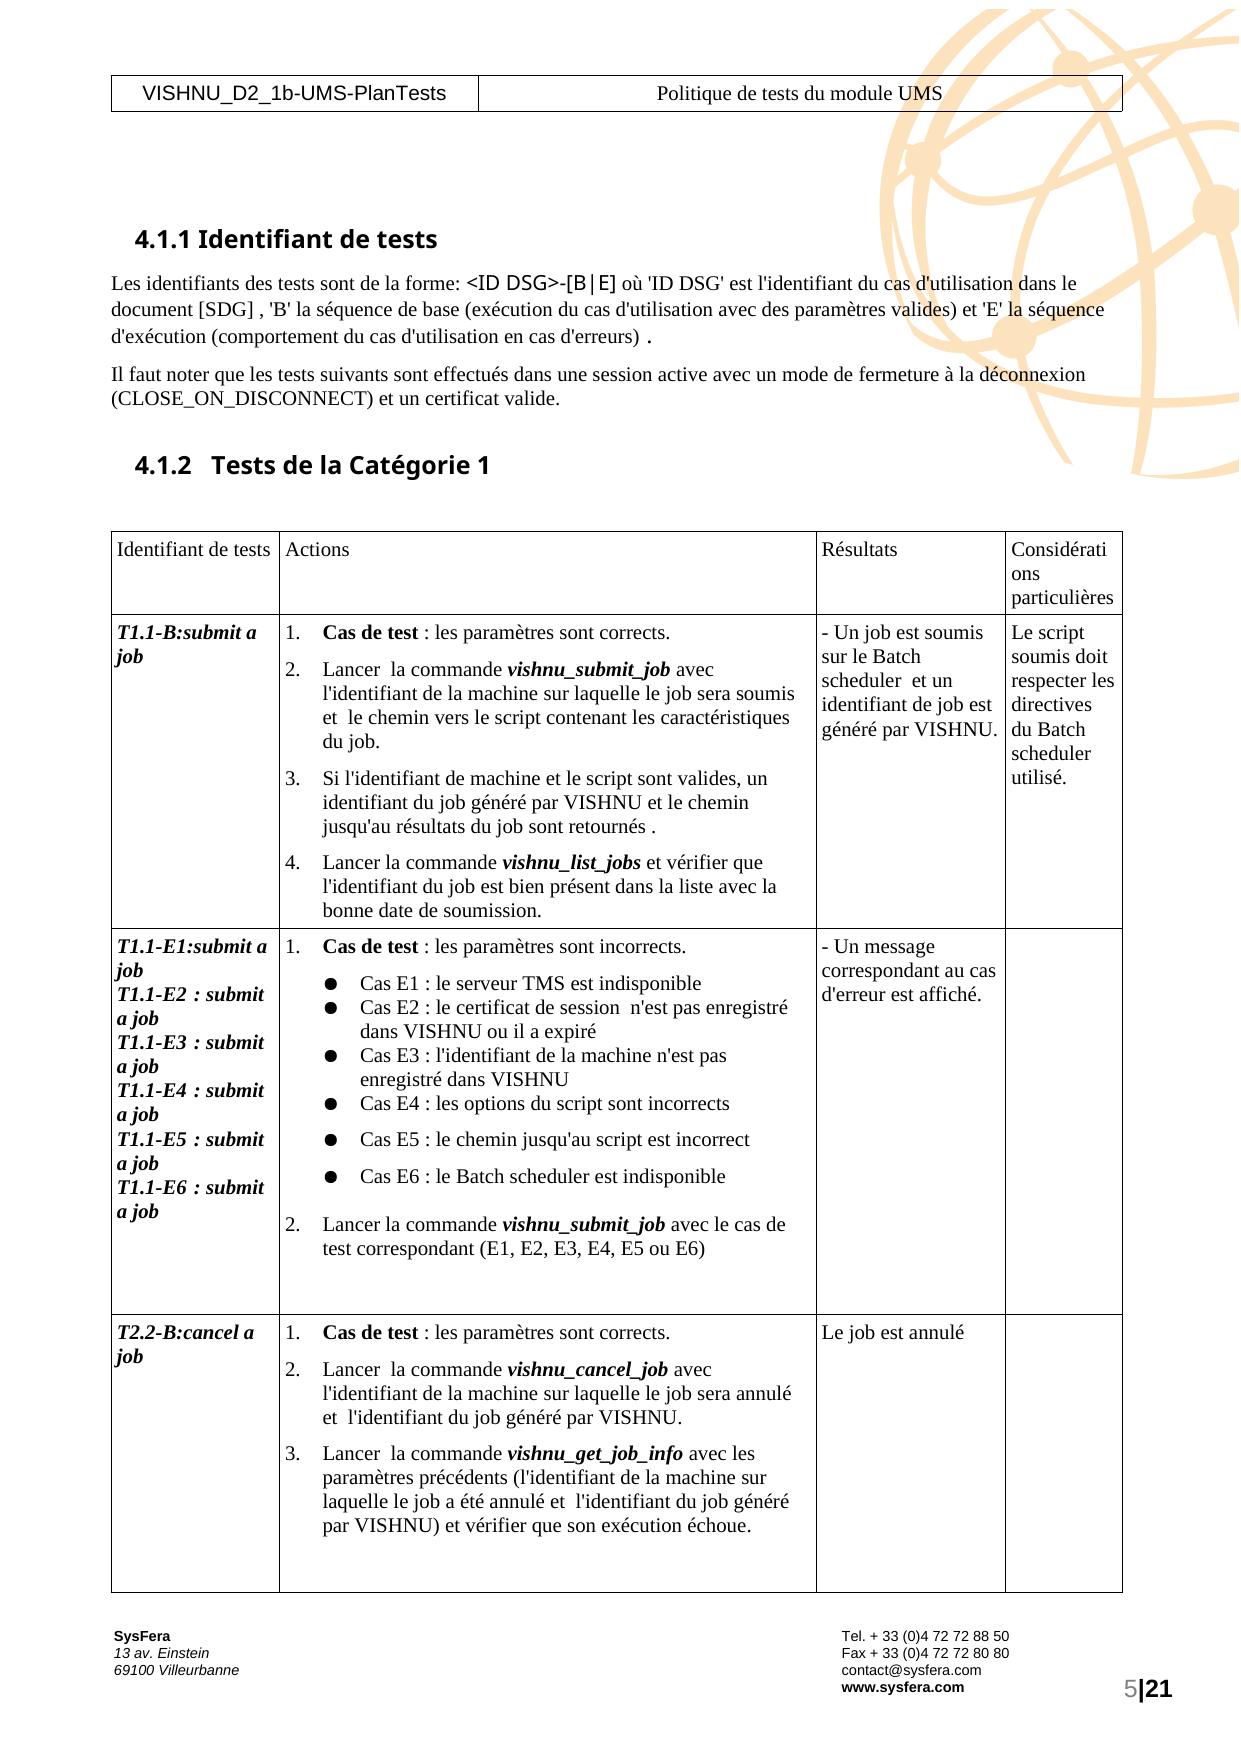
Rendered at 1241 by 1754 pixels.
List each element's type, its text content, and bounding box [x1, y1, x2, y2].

table_cell Cas de test : les paramètres sont corrects. Lancer la commande vishnu_submit_job avec l'identifiant de la machine sur laquelle le job sera soumis et le chemin vers le script contenant les caractéristiques du job. Si l'identifiant de machine et le script sont valides, un identifiant du job généré par VISHNU et le chemin jusqu'au résultats du job sont retournés . Lancer la commande vishnu_list_jobs et vérifier que l'identifiant du job est bien présent dans la liste avec la bonne date de soumission. [280, 615, 816, 928]
picture [1, 9, 1239, 479]
table_cell T2.2-B:cancel a job [112, 1315, 279, 1592]
table_header Identifiant de tests [112, 532, 279, 614]
table_header Actions [280, 532, 816, 614]
table_cell Cas de test : les paramètres sont incorrects. Cas E1 : le serveur TMS est indisponible Cas E2 : le certificat de session n'est pas enregistré dans VISHNU ou il a expiré Cas E3 : l'identifiant de la machine n'est pas enregistré dans VISHNU Cas E4 : les options du script sont incorrects Cas E5 : le chemin jusqu'au script est incorrect Cas E6 : le Batch scheduler est indisponible Lancer la commande vishnu_submit_job avec le cas de test correspondant (E1, E2, E3, E4, E5 ou E6) [280, 929, 816, 1314]
table_cell Le script soumis doit respecter les directives du Batch scheduler utilisé. [1006, 615, 1122, 928]
table_cell T1.1-B:submit a job [112, 615, 279, 928]
picture [410, 463, 415, 471]
table_cell - Un message correspondant au cas d'erreur est affiché. [817, 929, 1005, 1314]
table_cell Cas de test : les paramètres sont corrects. Lancer la commande vishnu_cancel_job avec l'identifiant de la machine sur laquelle le job sera annulé et l'identifiant du job généré par VISHNU. Lancer la commande vishnu_get_job_info avec les paramètres précédents (l'identifiant de la machine sur laquelle le job a été annulé et l'identifiant du job généré par VISHNU) et vérifier que son exécution échoue. [280, 1315, 816, 1592]
table_cell [1006, 929, 1122, 1314]
table_cell Le job est annulé [817, 1315, 1005, 1592]
table_cell - Un job est soumis sur le Batch scheduler et un identifiant de job est généré par VISHNU. [817, 615, 1005, 928]
table_cell T1.1-E1:submit a job T1.1-E2 : submit a job T1.1-E3 : submit a job T1.1-E4 : submit a job T1.1-E5 : submit a job T1.1-E6 : submit a job [112, 929, 279, 1314]
table_header Résultats [817, 532, 1005, 614]
table_cell [1006, 1315, 1122, 1592]
table_header Considérations particulières [1006, 532, 1122, 614]
